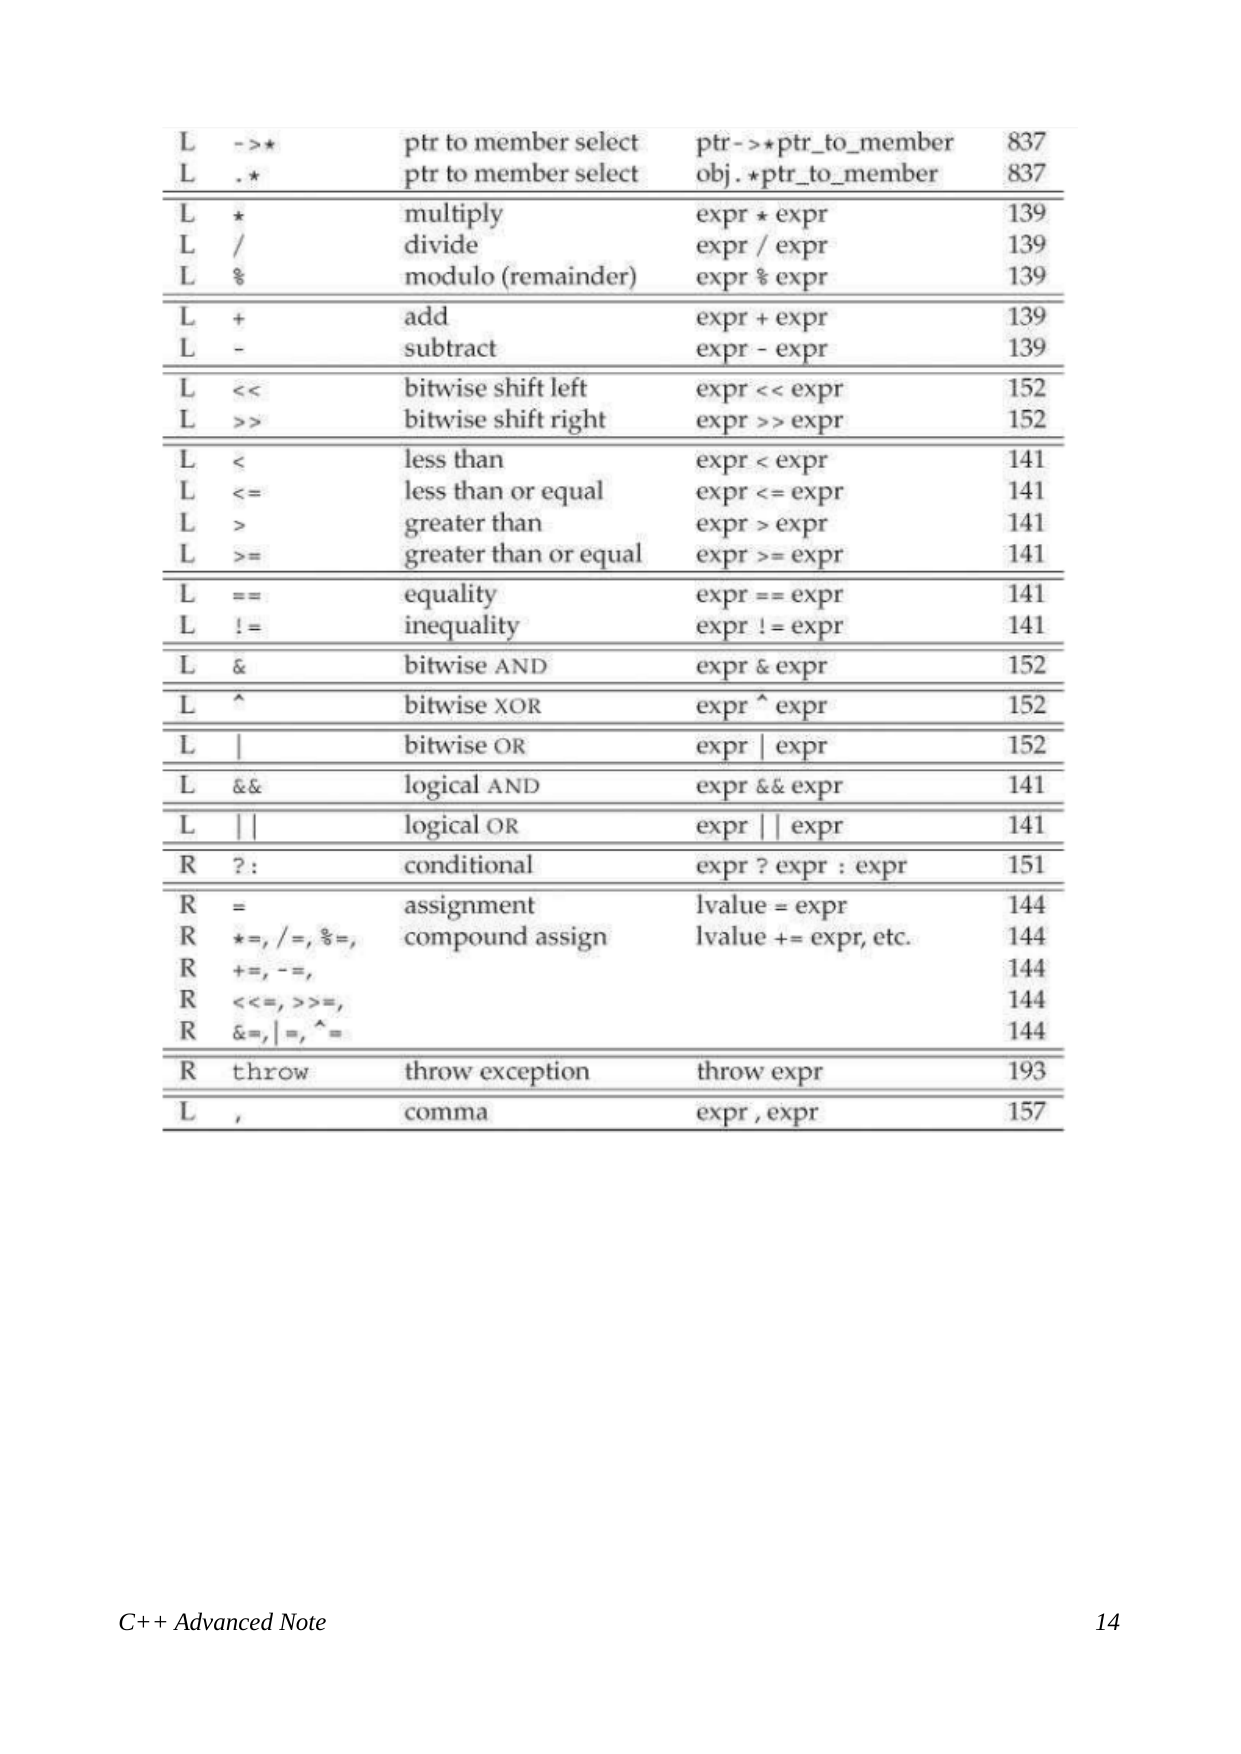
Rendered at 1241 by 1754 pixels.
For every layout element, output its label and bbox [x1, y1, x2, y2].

picture [162, 127, 1078, 1142]
